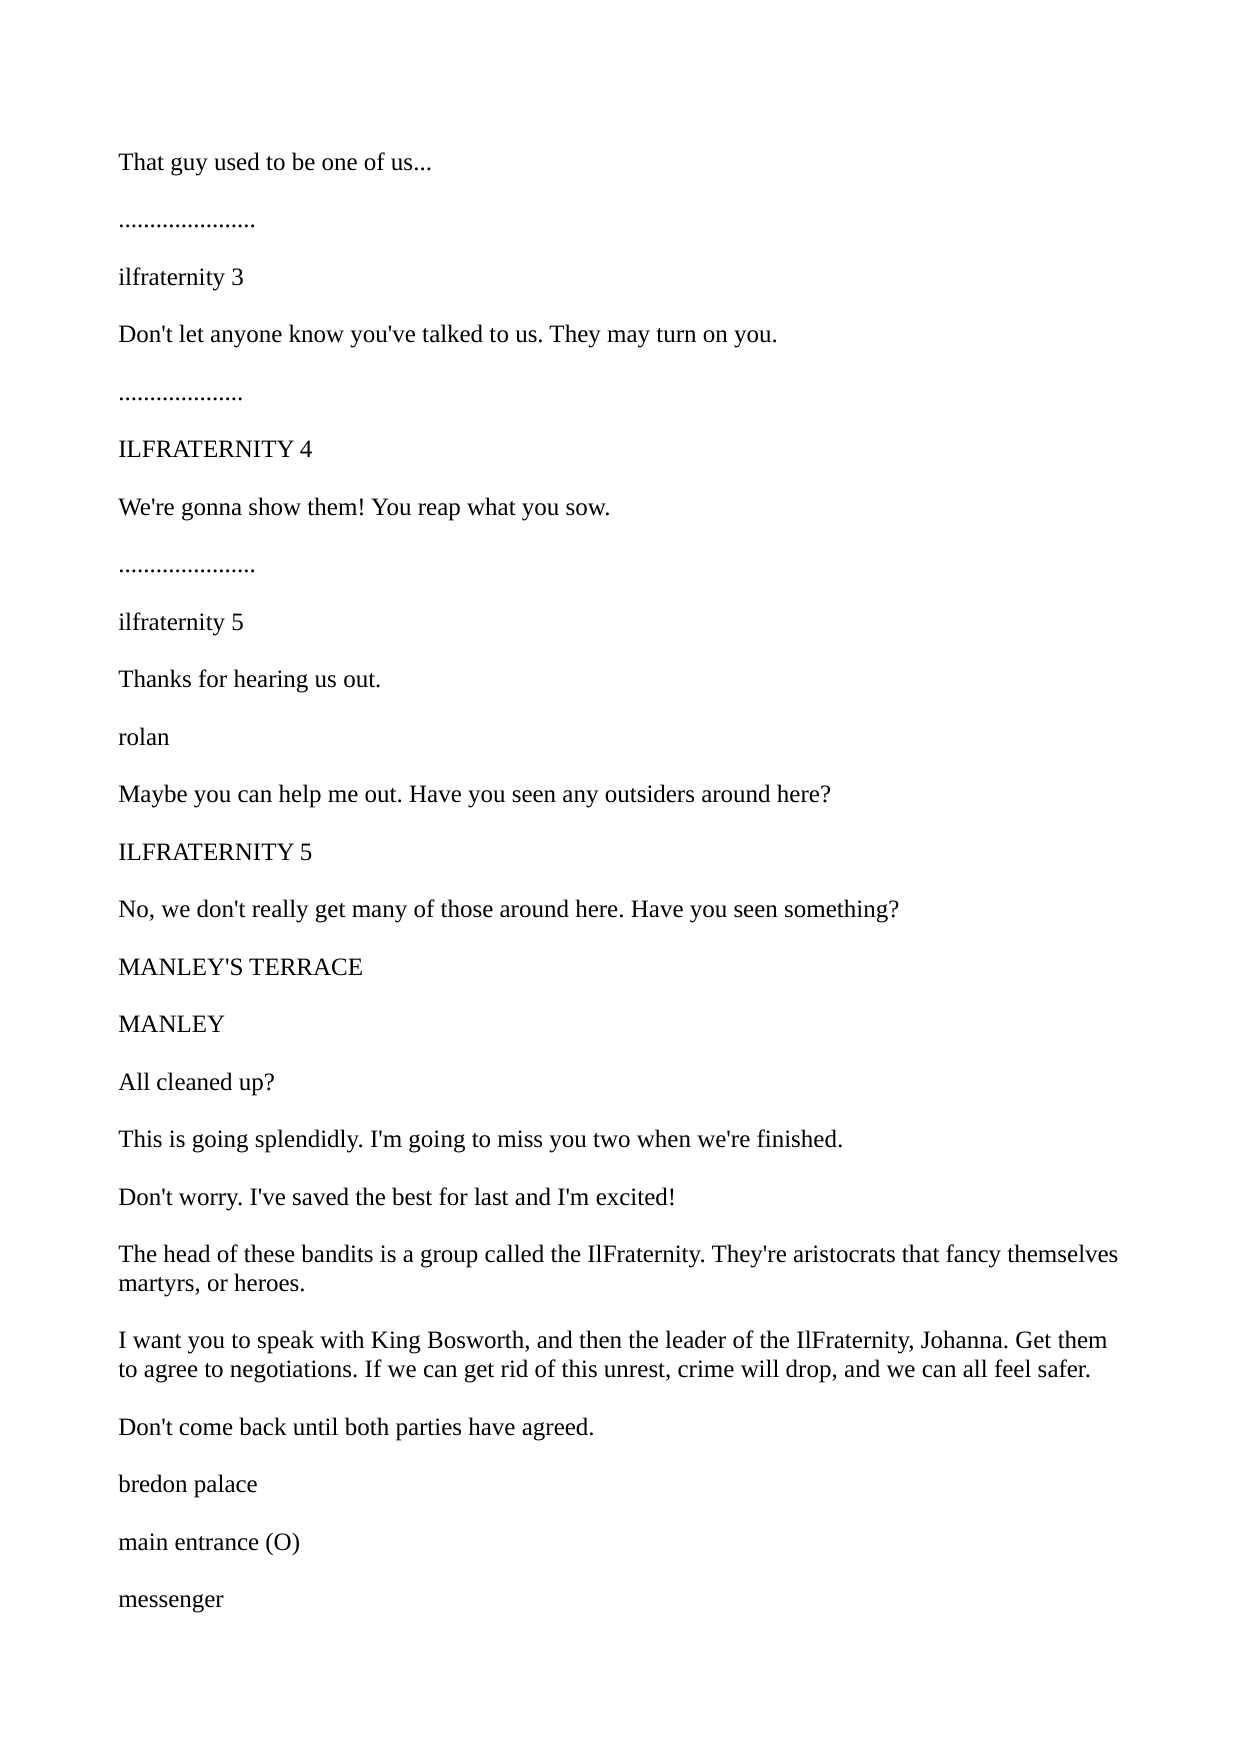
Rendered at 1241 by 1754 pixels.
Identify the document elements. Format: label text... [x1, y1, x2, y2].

text .................... [118, 377, 1122, 406]
text bredon palace [118, 1469, 1122, 1498]
text Don't worry. I've saved the best for last and I'm excited! [118, 1182, 1122, 1211]
text ilfraternity 3 [118, 262, 1122, 291]
text main entrance (O) [118, 1527, 1122, 1556]
text We're gonna show them! You reap what you sow. [118, 492, 1122, 521]
text messenger [118, 1584, 1122, 1613]
text All cleaned up? [118, 1067, 1122, 1096]
text ...................... [118, 204, 1122, 233]
text Thanks for hearing us out. [118, 664, 1122, 693]
text MANLEY'S TERRACE [118, 952, 1122, 981]
text Maybe you can help me out. Have you seen any outsiders around here? [118, 779, 1122, 808]
text This is going splendidly. I'm going to miss you two when we're finished. [118, 1124, 1122, 1153]
text ...................... [118, 549, 1122, 578]
text No, we don't really get many of those around here. Have you seen something? [118, 894, 1122, 923]
text ilfraternity 5 [118, 607, 1122, 636]
text MANLEY [118, 1009, 1122, 1038]
text ILFRATERNITY 4 [118, 434, 1122, 463]
text I want you to speak with King Bosworth, and then the leader of the IlFraternity, Johanna. Get them to agree to negotiations. If we can get rid of this unrest, crime will drop, and we can all feel safer. [118, 1326, 1122, 1383]
text Don't come back until both parties have agreed. [118, 1412, 1122, 1441]
text The head of these bandits is a group called the IlFraternity. They're aristocrats that fancy themselves martyrs, or heroes. [118, 1239, 1122, 1297]
text ILFRATERNITY 5 [118, 837, 1122, 866]
text Don't let anyone know you've talked to us. They may turn on you. [118, 319, 1122, 348]
text That guy used to be one of us... [118, 147, 1122, 176]
text rolan [118, 722, 1122, 751]
